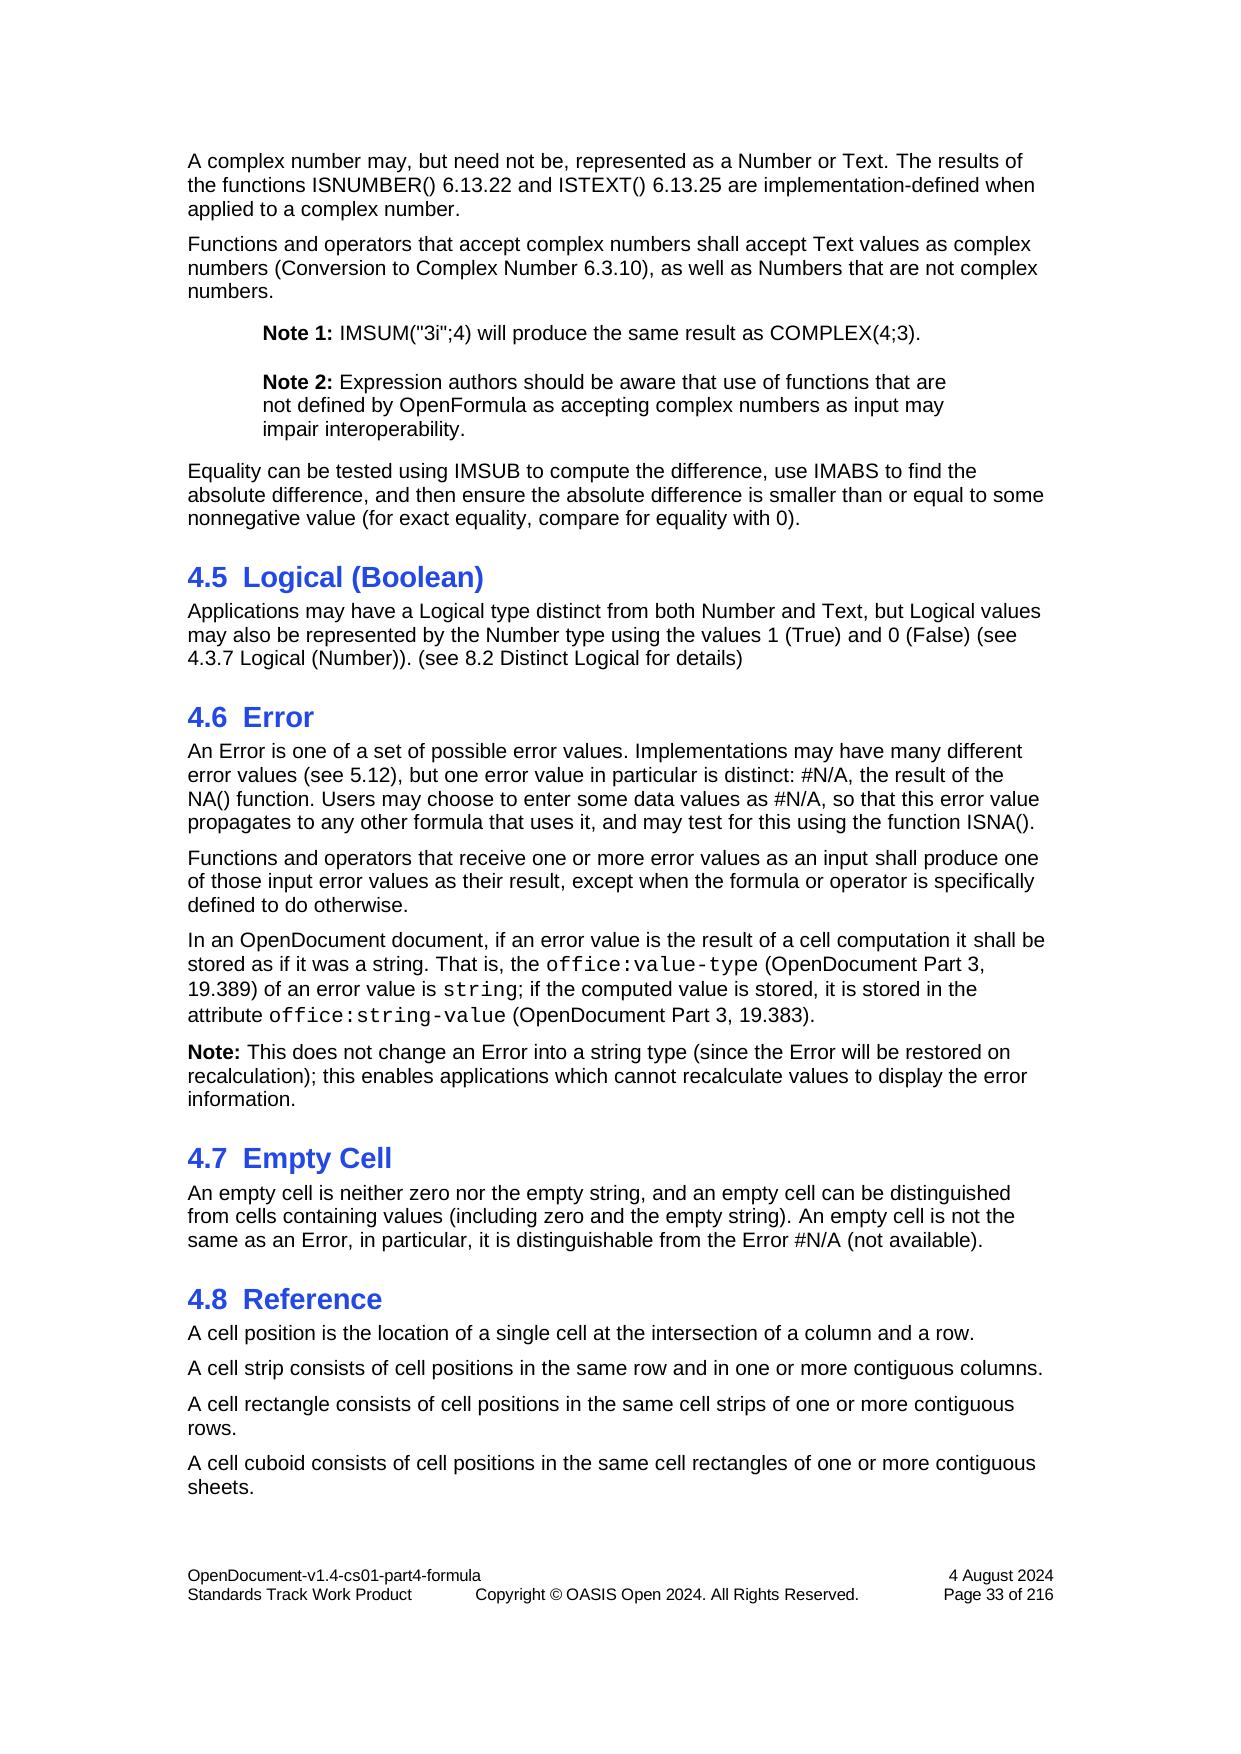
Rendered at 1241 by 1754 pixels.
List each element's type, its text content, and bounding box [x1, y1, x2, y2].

text A cell cuboid consists of cell positions in the same cell rectangles of one or more contiguous sheets. [187, 1452, 1053, 1499]
text Functions and operators that accept complex numbers shall accept Text values as complex numbers (Conversion to Complex Number 6.3.10), as well as Numbers that are not complex numbers. [187, 233, 1053, 303]
text A cell strip consists of cell positions in the same row and in one or more contiguous columns. [187, 1357, 1053, 1380]
text A cell position is the location of a single cell at the intersection of a column and a row. [187, 1321, 1053, 1345]
subtitle Error [187, 701, 1053, 734]
text Note 2: Expression authors should be aware that use of functions that are not defined by OpenFormula as accepting complex numbers as input may impair interoperability. [262, 370, 978, 441]
subtitle Reference [187, 1283, 1053, 1315]
text In an OpenDocument document, if an error value is the result of a cell computation it shall be stored as if it was a string. That is, the office:value-type (OpenDocument Part 3, 19.389) of an error value is string; if the computed value is stored, it is stored in the attribute office:string-value (OpenDocument Part 3, 19.383). [187, 929, 1053, 1029]
text Equality can be tested using IMSUB to compute the difference, use IMABS to find the absolute difference, and then ensure the absolute difference is smaller than or equal to some nonnegative value (for exact equality, compare for equality with 0). [187, 459, 1053, 530]
text Note: This does not change an Error into a string type (since the Error will be restored on recalculation); this enables applications which cannot recalculate values to display the error information. [187, 1041, 1053, 1111]
subtitle Logical (Boolean) [187, 561, 1053, 594]
text A cell rectangle consists of cell positions in the same cell strips of one or more contiguous rows. [187, 1392, 1053, 1439]
text Functions and operators that receive one or more error values as an input shall produce one of those input error values as their result, except when the formula or operator is specifically defined to do otherwise. [187, 846, 1053, 917]
subtitle Empty Cell [187, 1142, 1053, 1175]
text Note 1: IMSUM("3i";4) will produce the same result as COMPLEX(4;3). [262, 322, 978, 345]
text An Error is one of a set of possible error values. Implementations may have many different error values (see 5.12), but one error value in particular is distinct: #N/A, the result of the NA() function. Users may choose to enter some data values as #N/A, so that this error value propagates to any other formula that uses it, and may test for this using the function ISNA(). [187, 740, 1053, 834]
text An empty cell is neither zero nor the empty string, and an empty cell can be distinguished from cells containing values (including zero and the empty string). An empty cell is not the same as an Error, in particular, it is distinguishable from the Error #N/A (not available). [187, 1181, 1053, 1252]
text A complex number may, but need not be, represented as a Number or Text. The results of the functions ISNUMBER() 6.13.22 and ISTEXT() 6.13.25 are implementation-defined when applied to a complex number. [187, 150, 1053, 221]
text Applications may have a Logical type distinct from both Number and Text, but Logical values may also be represented by the Number type using the values 1 (True) and 0 (False) (see 4.3.7 Logical (Number)). (see 8.2 Distinct Logical for details) [187, 600, 1053, 670]
